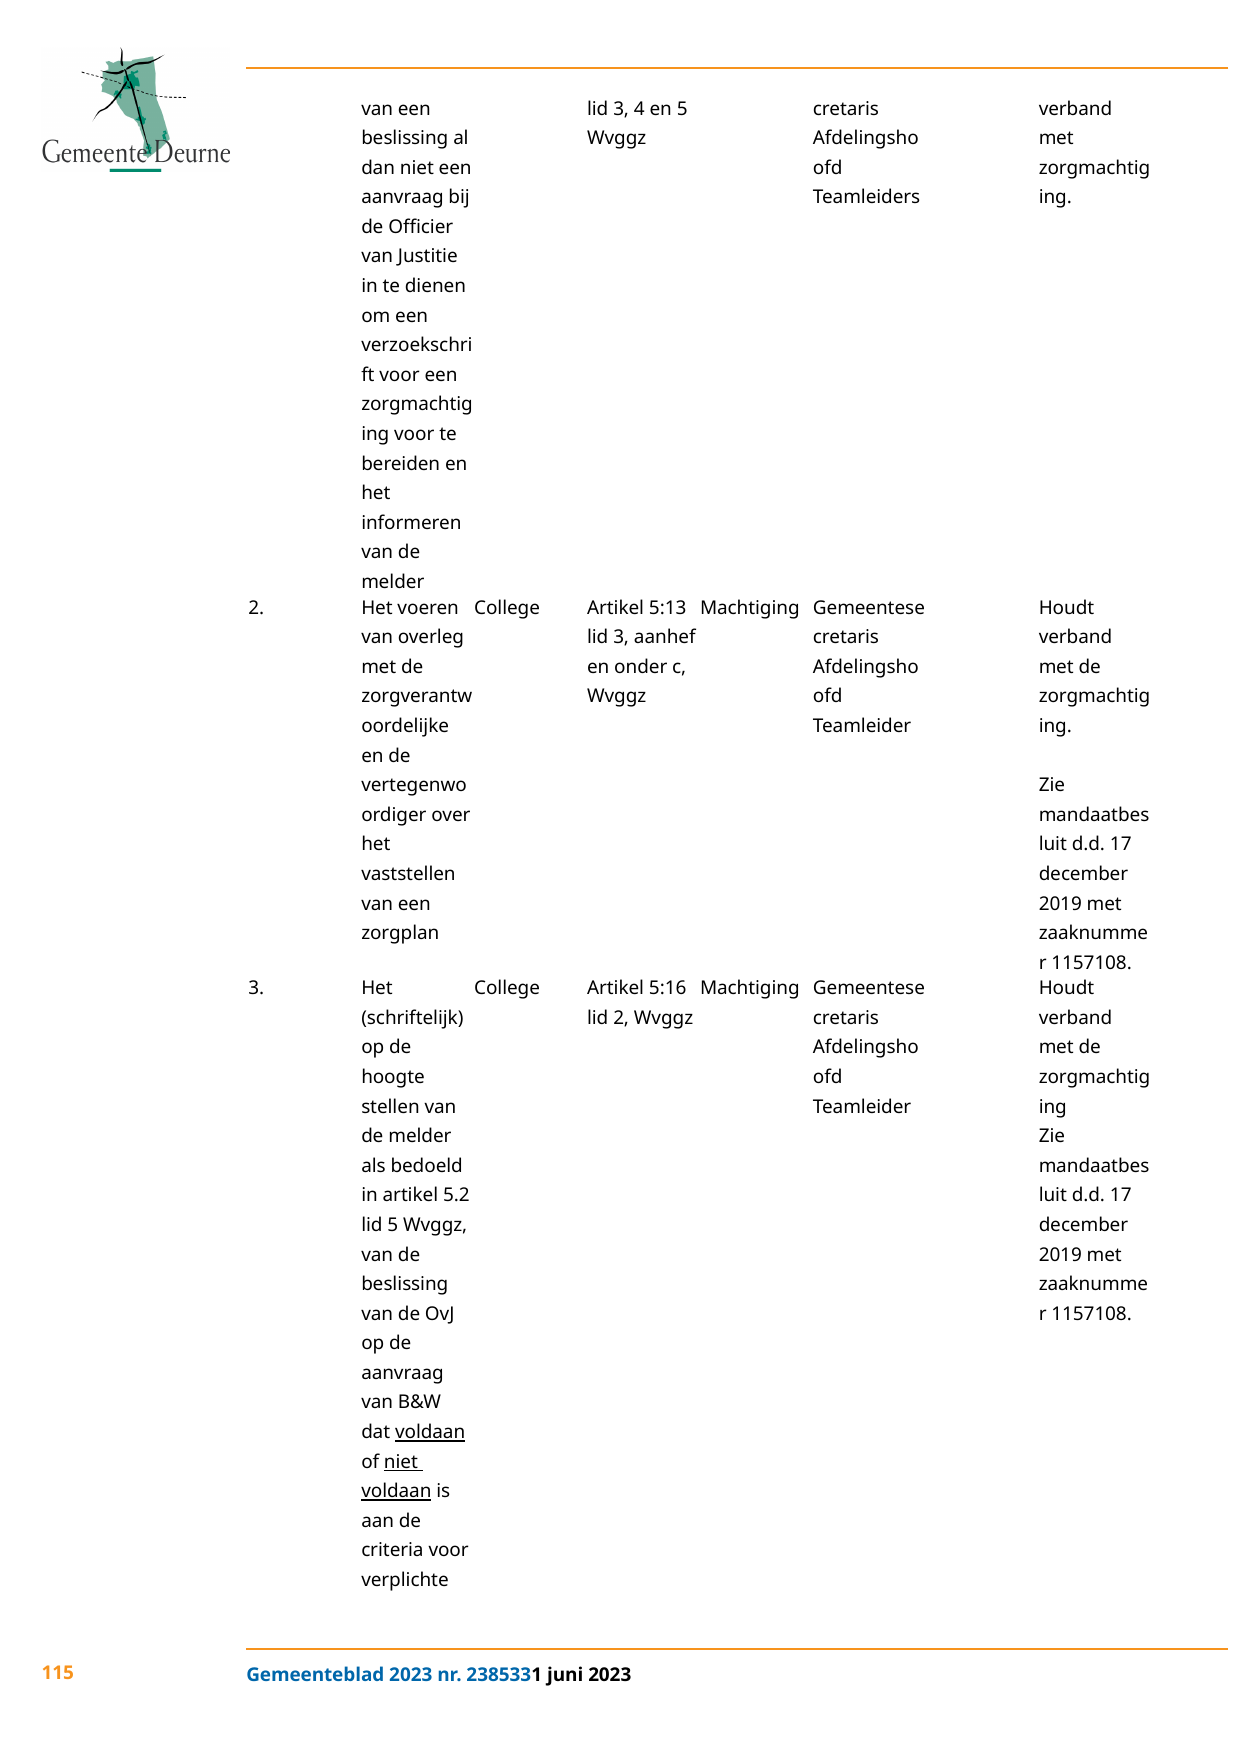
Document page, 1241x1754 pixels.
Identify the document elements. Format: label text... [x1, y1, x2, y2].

table_cell Houdt verband met de zorgmachtiging Zie mandaatbesluit d.d. 17 december 2019 met zaaknummer 1157108. [1039, 975, 1152, 1592]
table_cell Artikel 5:16 lid 2, Wvggz [587, 975, 700, 1592]
table_cell [700, 95, 813, 594]
table_cell [926, 95, 1038, 594]
table_cell 2. [248, 594, 361, 974]
table_cell [248, 95, 361, 594]
table_cell College [474, 594, 587, 974]
table_cell Het voeren van overleg met de zorgverantwoordelijke en de vertegenwoordiger over het vaststellen van een zorgplan [361, 594, 474, 974]
table_cell Artikel 5:13 lid 3, aanhef en onder c, Wvggz [587, 594, 700, 974]
table_cell Machtiging [700, 594, 813, 974]
table_cell Houdt verband met de zorgmachtiging. Zie mandaatbesluit d.d. 17 december 2019 met zaaknummer 1157108. [1039, 594, 1152, 974]
table_cell [926, 594, 1038, 974]
table_cell [926, 975, 1038, 1592]
table_cell Gemeentesecretaris Afdelingshoofd Teamleider [813, 975, 926, 1592]
table_cell College [474, 975, 587, 1592]
table_cell lid 3, 4 en 5 Wvggz [587, 95, 700, 594]
picture [41, 47, 231, 172]
table_cell [474, 95, 587, 594]
table_cell van een beslissing al dan niet een aanvraag bij de Officier van Justitie in te dienen om een verzoekschrift voor een zorgmachtiging voor te bereiden en het informeren van de melder [361, 95, 474, 594]
table_cell verband met zorgmachtiging. [1039, 95, 1152, 594]
table_cell Gemeentesecretaris Afdelingshoofd Teamleider [813, 594, 926, 974]
table_cell Het (schriftelijk) op de hoogte stellen van de melder als bedoeld in artikel 5.2 lid 5 Wvggz, van de beslissing van de OvJ op de aanvraag van B&W dat voldaan of niet voldaan is aan de criteria voor verplichte [361, 975, 474, 1592]
table_cell Machtiging [700, 975, 813, 1592]
table_cell 3. [248, 975, 361, 1592]
table_cell cretaris Afdelingshoofd Teamleiders [813, 95, 926, 594]
